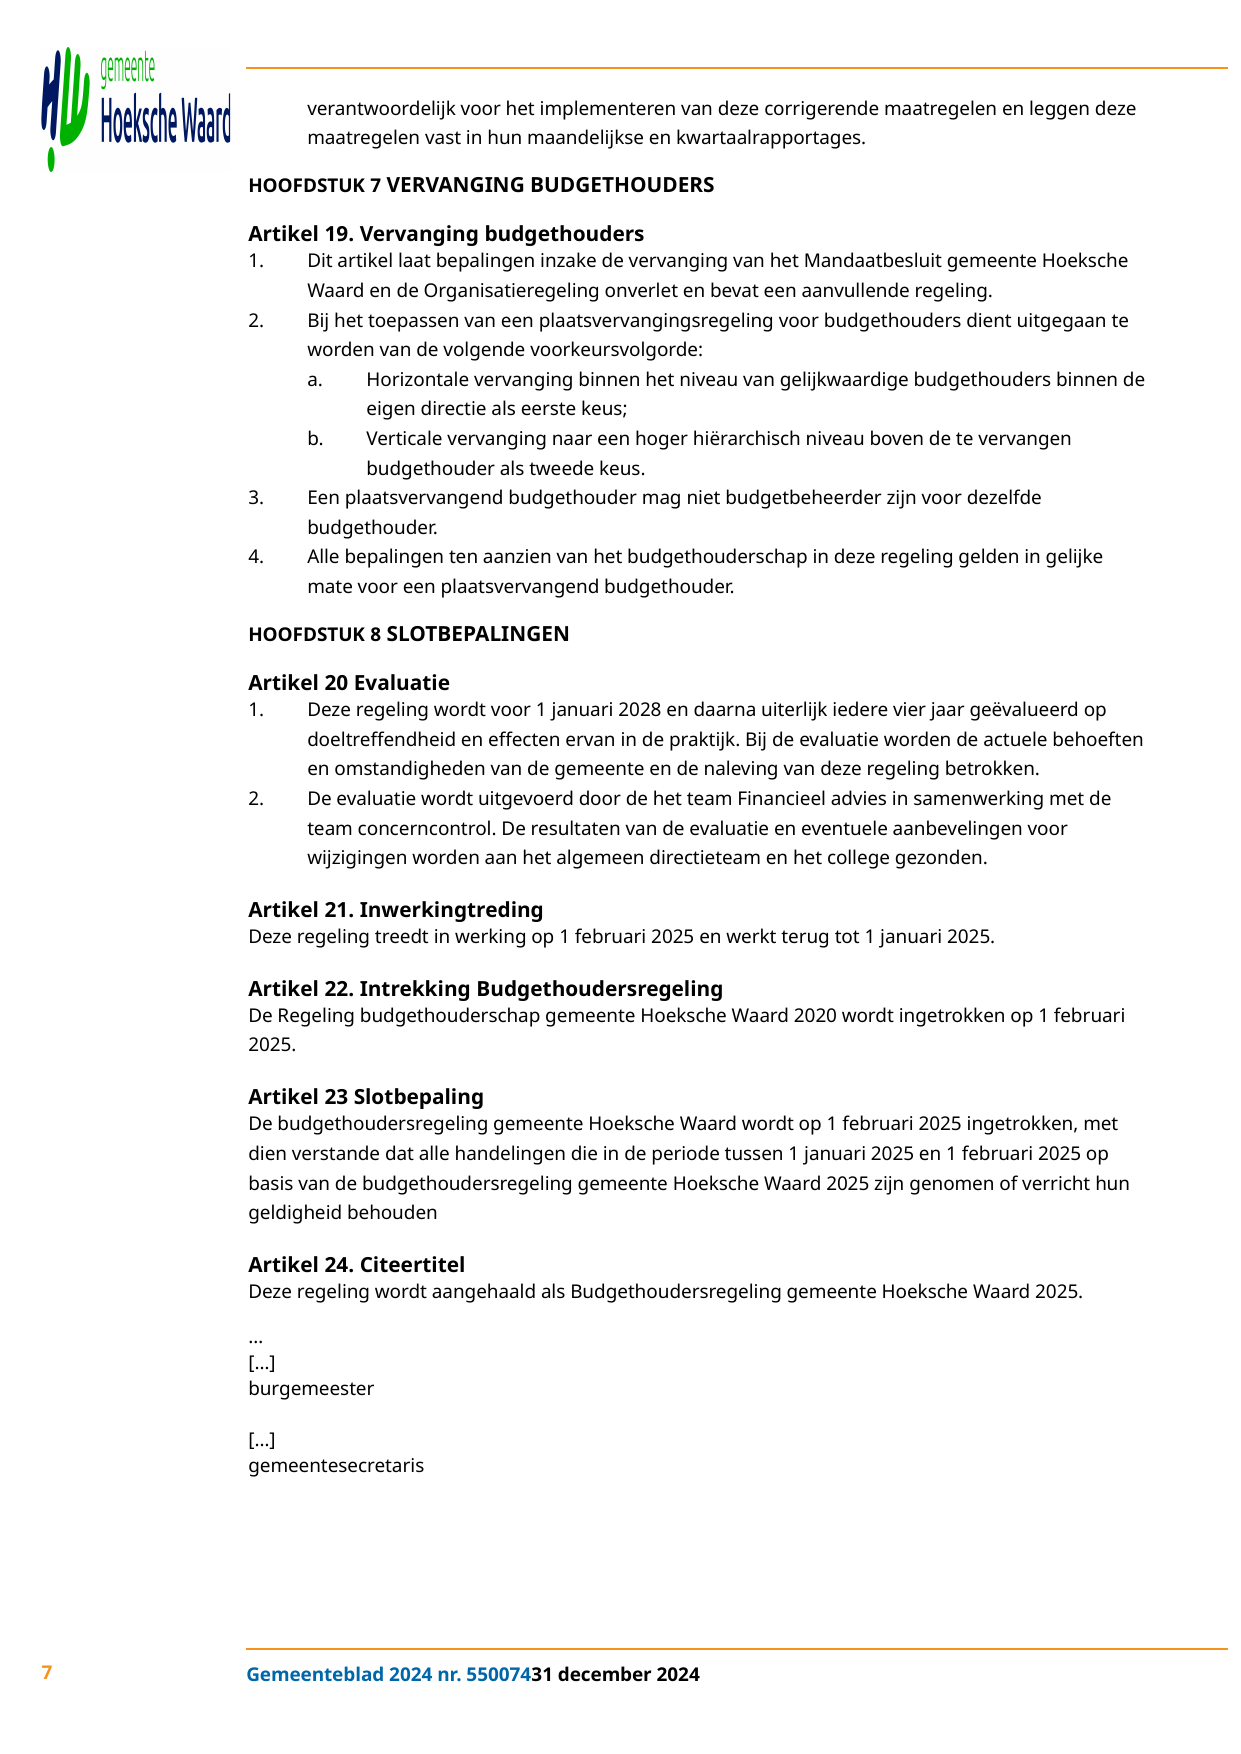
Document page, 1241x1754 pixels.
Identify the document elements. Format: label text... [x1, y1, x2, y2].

text Artikel 19. Vervanging budgethouders [248, 219, 1152, 248]
text Artikel 22. Intrekking Budgethoudersregeling [248, 974, 1152, 1002]
text De Regeling budgethouderschap gemeente Hoeksche Waard 2020 wordt ingetrokken op 1 februari 2025. [248, 1002, 1152, 1057]
text burgemeester [248, 1375, 1152, 1401]
text … [248, 1324, 1152, 1349]
text HOOFDSTUK 7 VERVANGING BUDGETHOUDERS [248, 170, 1152, 198]
list Dit artikel laat bepalingen inzake de vervanging van het Mandaatbesluit gemeente Hoeksche Waard en de Organisatieregeling onverlet en bevat een aanvullende regeling. [248, 248, 1152, 303]
text De budgethoudersregeling gemeente Hoeksche Waard wordt op 1 februari 2025 ingetrokken, met dien verstande dat alle handelingen die in de periode tussen 1 januari 2025 en 1 februari 2025 op basis van de budgethoudersregeling gemeente Hoeksche Waard 2025 zijn genomen of verricht hun geldigheid behouden [248, 1111, 1152, 1225]
list verantwoordelijk voor het implementeren van deze corrigerende maatregelen en leggen deze maatregelen vast in hun maandelijkse en kwartaalrapportages. [248, 95, 1152, 150]
picture [41, 47, 231, 172]
list Deze regeling wordt voor 1 januari 2028 en daarna uiterlijk iedere vier jaar geëvalueerd op doeltreffendheid en effecten ervan in de praktijk. Bij de evaluatie worden de actuele behoeften en omstandigheden van de gemeente en de naleving van deze regeling betrokken. [248, 696, 1152, 781]
text gemeentesecretaris [248, 1452, 1152, 1478]
text […] [248, 1349, 1152, 1375]
list Een plaatsvervangend budgethouder mag niet budgetbeheerder zijn voor dezelfde budgethouder. [248, 484, 1152, 540]
list Horizontale vervanging binnen het niveau van gelijkwaardige budgethouders binnen de eigen directie als eerste keus; [307, 366, 1152, 421]
list Verticale vervanging naar een hoger hiërarchisch niveau boven de te vervangen budgethouder als tweede keus. [307, 425, 1152, 481]
text Artikel 20 Evaluatie [248, 668, 1152, 696]
text Deze regeling wordt aangehaald als Budgethoudersregeling gemeente Hoeksche Waard 2025. [248, 1278, 1152, 1304]
list Bij het toepassen van een plaatsvervangingsregeling voor budgethouders dient uitgegaan te worden van de volgende voorkeursvolgorde: [248, 307, 1152, 362]
text Artikel 24. Citeertitel [248, 1250, 1152, 1278]
list De evaluatie wordt uitgevoerd door de het team Financieel advies in samenwerking met de team concerncontrol. De resultaten van de evaluatie en eventuele aanbevelingen voor wijzigingen worden aan het algemeen directieteam en het college gezonden. [248, 785, 1152, 870]
list Alle bepalingen ten aanzien van het budgethouderschap in deze regeling gelden in gelijke mate voor een plaatsvervangend budgethouder. [248, 543, 1152, 599]
text Artikel 21. Inwerkingtreding [248, 895, 1152, 923]
text […] [248, 1427, 1152, 1452]
text Deze regeling treedt in werking op 1 februari 2025 en werkt terug tot 1 januari 2025. [248, 923, 1152, 949]
text Artikel 23 Slotbepaling [248, 1082, 1152, 1111]
text HOOFDSTUK 8 SLOTBEPALINGEN [248, 619, 1152, 647]
